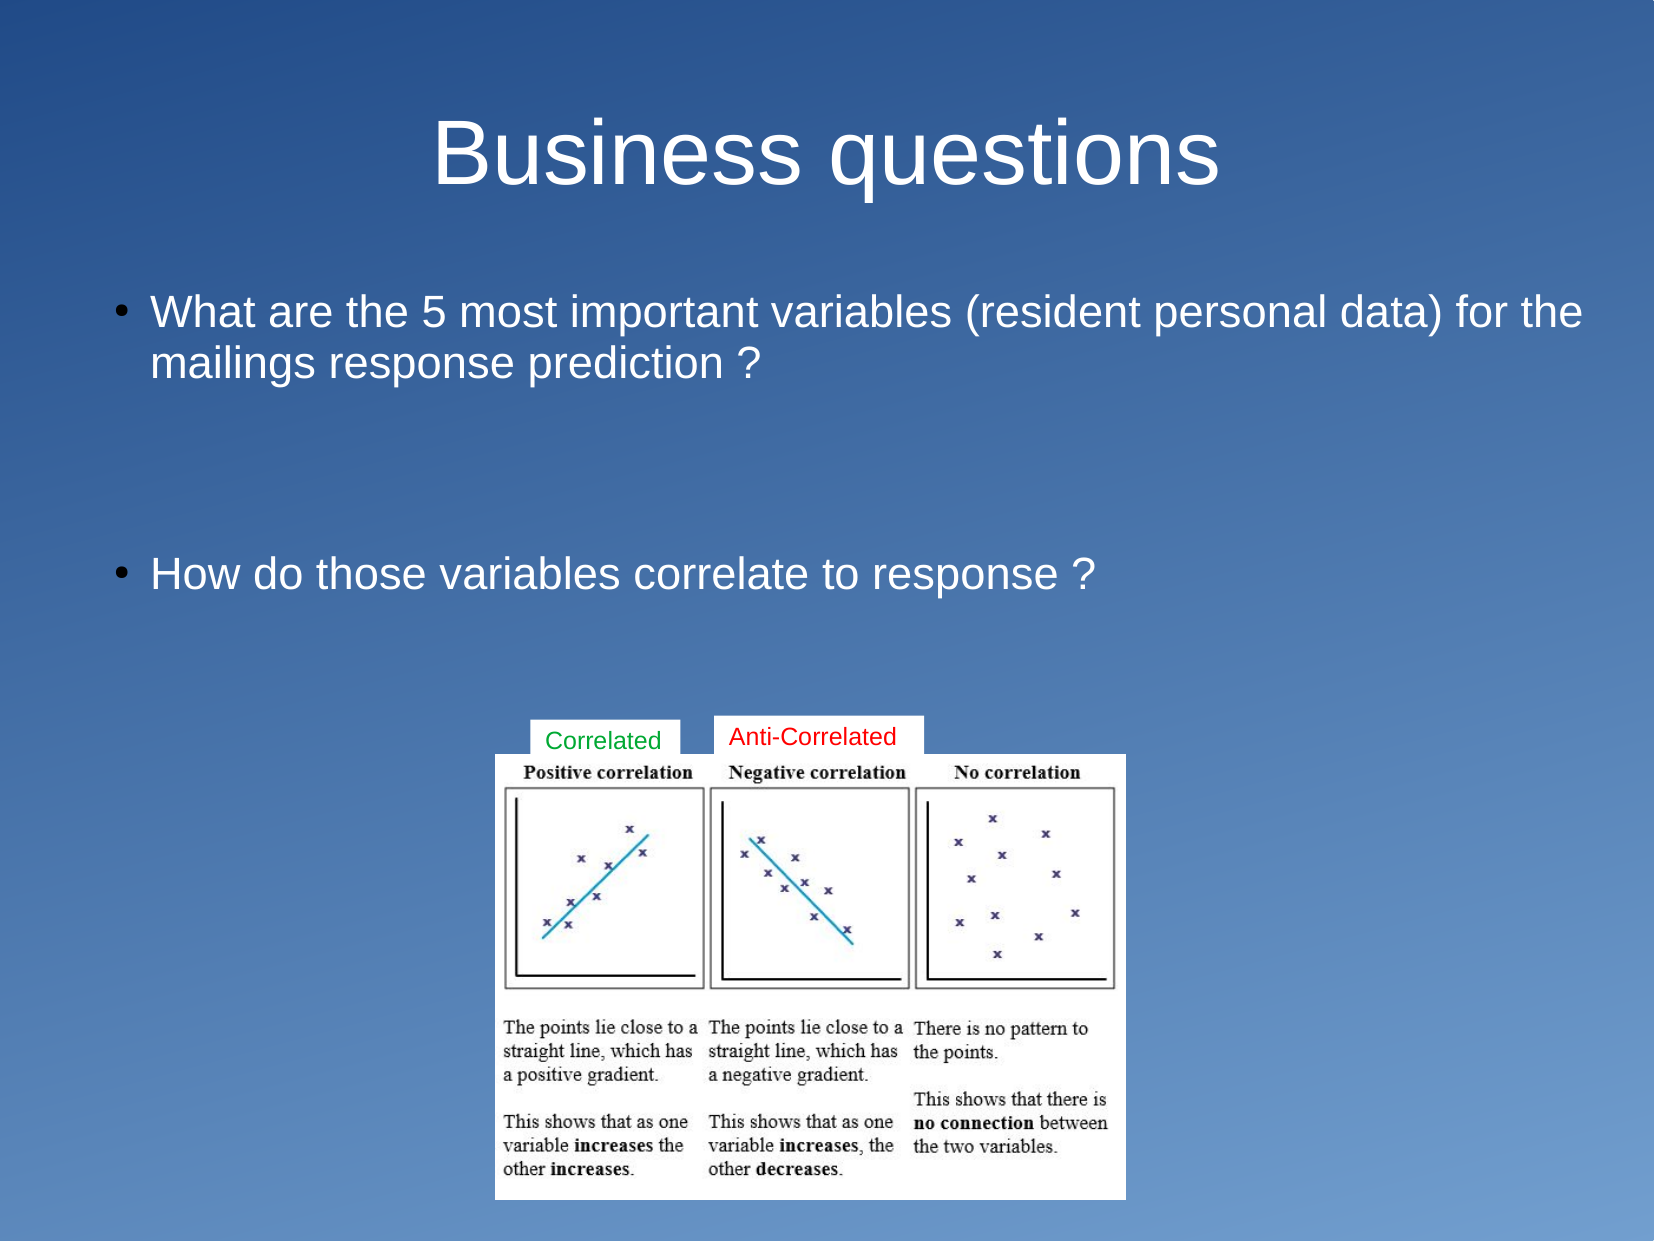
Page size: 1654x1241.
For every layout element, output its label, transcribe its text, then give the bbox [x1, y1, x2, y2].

text_box Anti-Correlated [714, 715, 925, 761]
list What are the 5 most important variables (resident personal data) for the mailings response prediction ? How do those variables correlate to response ? [101, 286, 1591, 602]
title Business questions [82, 49, 1571, 257]
text_box Correlated [530, 719, 681, 763]
picture [495, 754, 1126, 1201]
